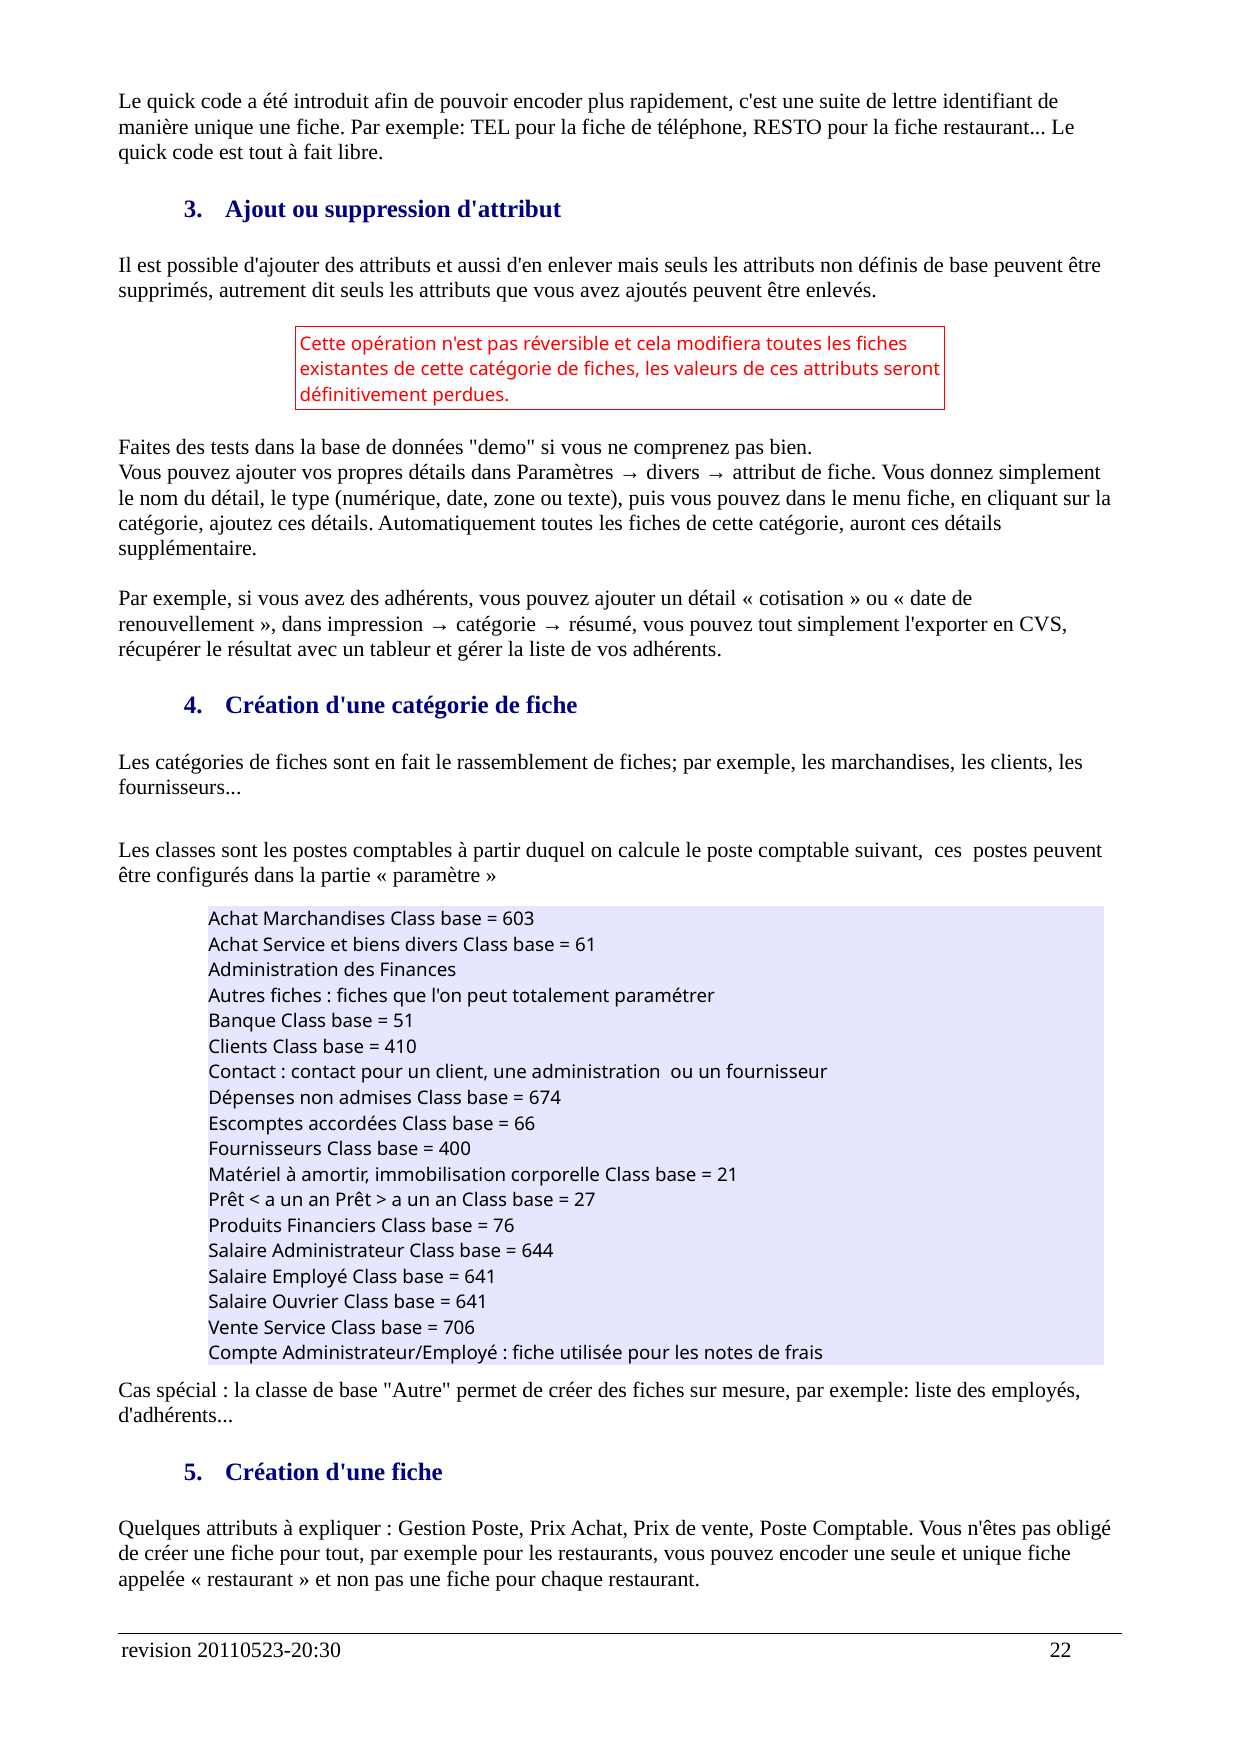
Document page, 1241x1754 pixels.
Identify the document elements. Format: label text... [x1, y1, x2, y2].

text Faites des tests dans la base de données "demo" si vous ne comprenez pas bien. [118, 434, 1122, 459]
text Les classes sont les postes comptables à partir duquel on calcule le poste comptable suivant, ces postes peuvent être configurés dans la partie « paramètre » [118, 837, 1122, 887]
text Il est possible d'ajouter des attributs et aussi d'en enlever mais seuls les attributs non définis de base peuvent être supprimés, autrement dit seuls les attributs que vous avez ajoutés peuvent être enlevés. [118, 252, 1122, 302]
subtitle Création d'une fiche [177, 1457, 1122, 1486]
text Achat Marchandises Class base = 603 Achat Service et biens divers Class base = 61 Administration des Finances Autres fiches : fiches que l'on peut totalement paramétrer Banque Class base = 51 Clients Class base = 410 Contact : contact pour un client, une administration ou un fournisseur Dépenses non admises Class base = 674 Escomptes accordées Class base = 66 Fournisseurs Class base = 400 Matériel à amortir, immobilisation corporelle Class base = 21 Prêt < a un an Prêt > a un an Class base = 27 Produits Financiers Class base = 76 Salaire Administrateur Class base = 644 Salaire Employé Class base = 641 Salaire Ouvrier Class base = 641 Vente Service Class base = 706 Compte Administrateur/Employé : fiche utilisée pour les notes de frais [208, 906, 1104, 1365]
text Vous pouvez ajouter vos propres détails dans Paramètres → divers → attribut de fiche. Vous donnez simplement le nom du détail, le type (numérique, date, zone ou texte), puis vous pouvez dans le menu fiche, en cliquant sur la catégorie, ajoutez ces détails. Automatiquement toutes les fiches de cette catégorie, auront ces détails supplémentaire. [118, 459, 1122, 560]
text Cas spécial : la classe de base "Autre" permet de créer des fiches sur mesure, par exemple: liste des employés, d'adhérents... [118, 1377, 1122, 1427]
subtitle Création d'une catégorie de fiche [177, 690, 1122, 719]
text Par exemple, si vous avez des adhérents, vous pouvez ajouter un détail « cotisation » ou « date de renouvellement », dans impression → catégorie → résumé, vous pouvez tout simplement l'exporter en CVS, récupérer le résultat avec un tableur et gérer la liste de vos adhérents. [118, 585, 1122, 661]
text Les catégories de fiches sont en fait le rassemblement de fiches; par exemple, les marchandises, les clients, les fournisseurs... [118, 749, 1122, 799]
text Cette opération n'est pas réversible et cela modifiera toutes les fiches existantes de cette catégorie de fiches, les valeurs de ces attributs seront définitivement perdues. [296, 327, 944, 409]
text Le quick code a été introduit afin de pouvoir encoder plus rapidement, c'est une suite de lettre identifiant de manière unique une fiche. Par exemple: TEL pour la fiche de téléphone, RESTO pour la fiche restaurant... Le quick code est tout à fait libre. [118, 88, 1122, 164]
subtitle Ajout ou suppression d'attribut [177, 194, 1122, 222]
text Quelques attributs à expliquer : Gestion Poste, Prix Achat, Prix de vente, Poste Comptable. Vous n'êtes pas obligé de créer une fiche pour tout, par exemple pour les restaurants, vous pouvez encoder une seule et unique fiche appelée « restaurant » et non pas une fiche pour chaque restaurant. [118, 1515, 1122, 1591]
